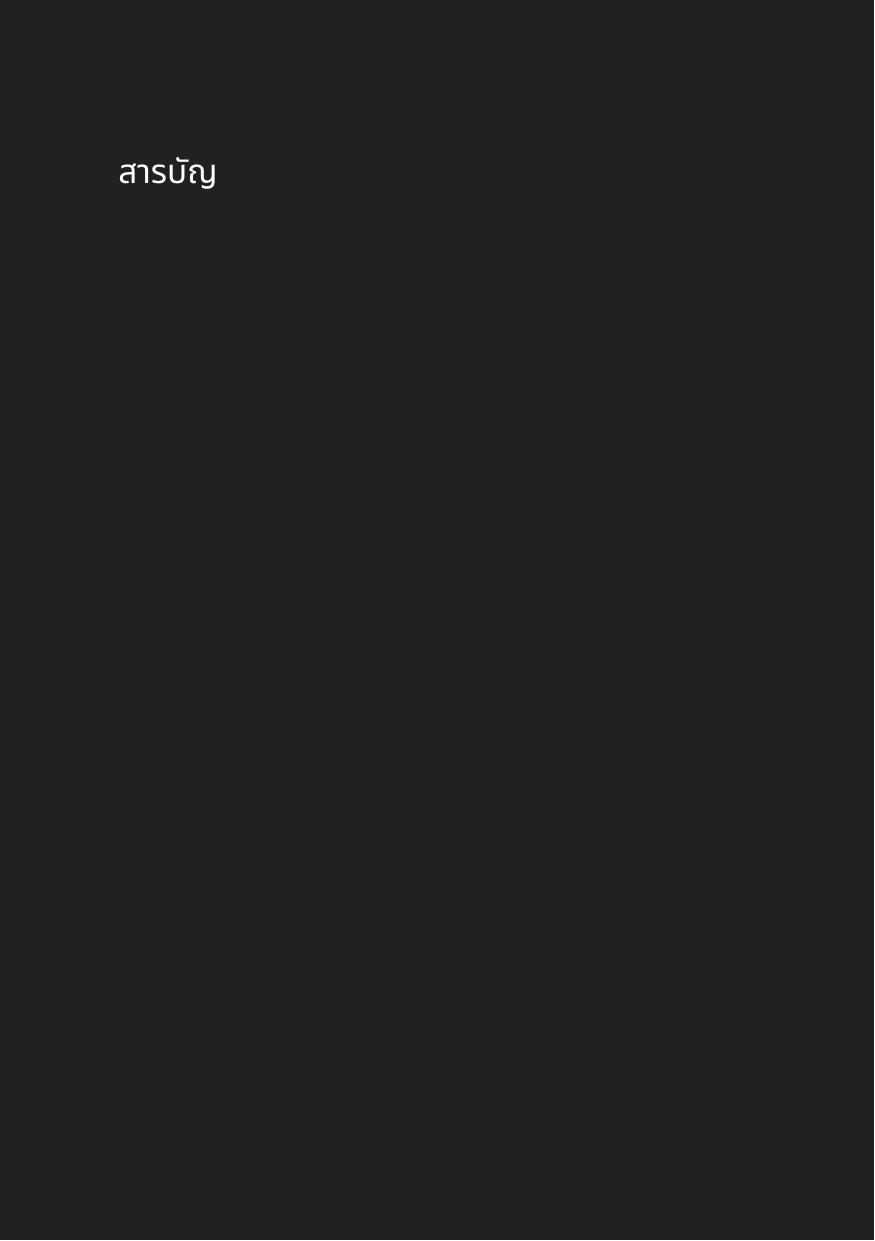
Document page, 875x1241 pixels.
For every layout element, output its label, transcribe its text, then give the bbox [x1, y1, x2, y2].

text สารบัญ [118, 148, 756, 198]
